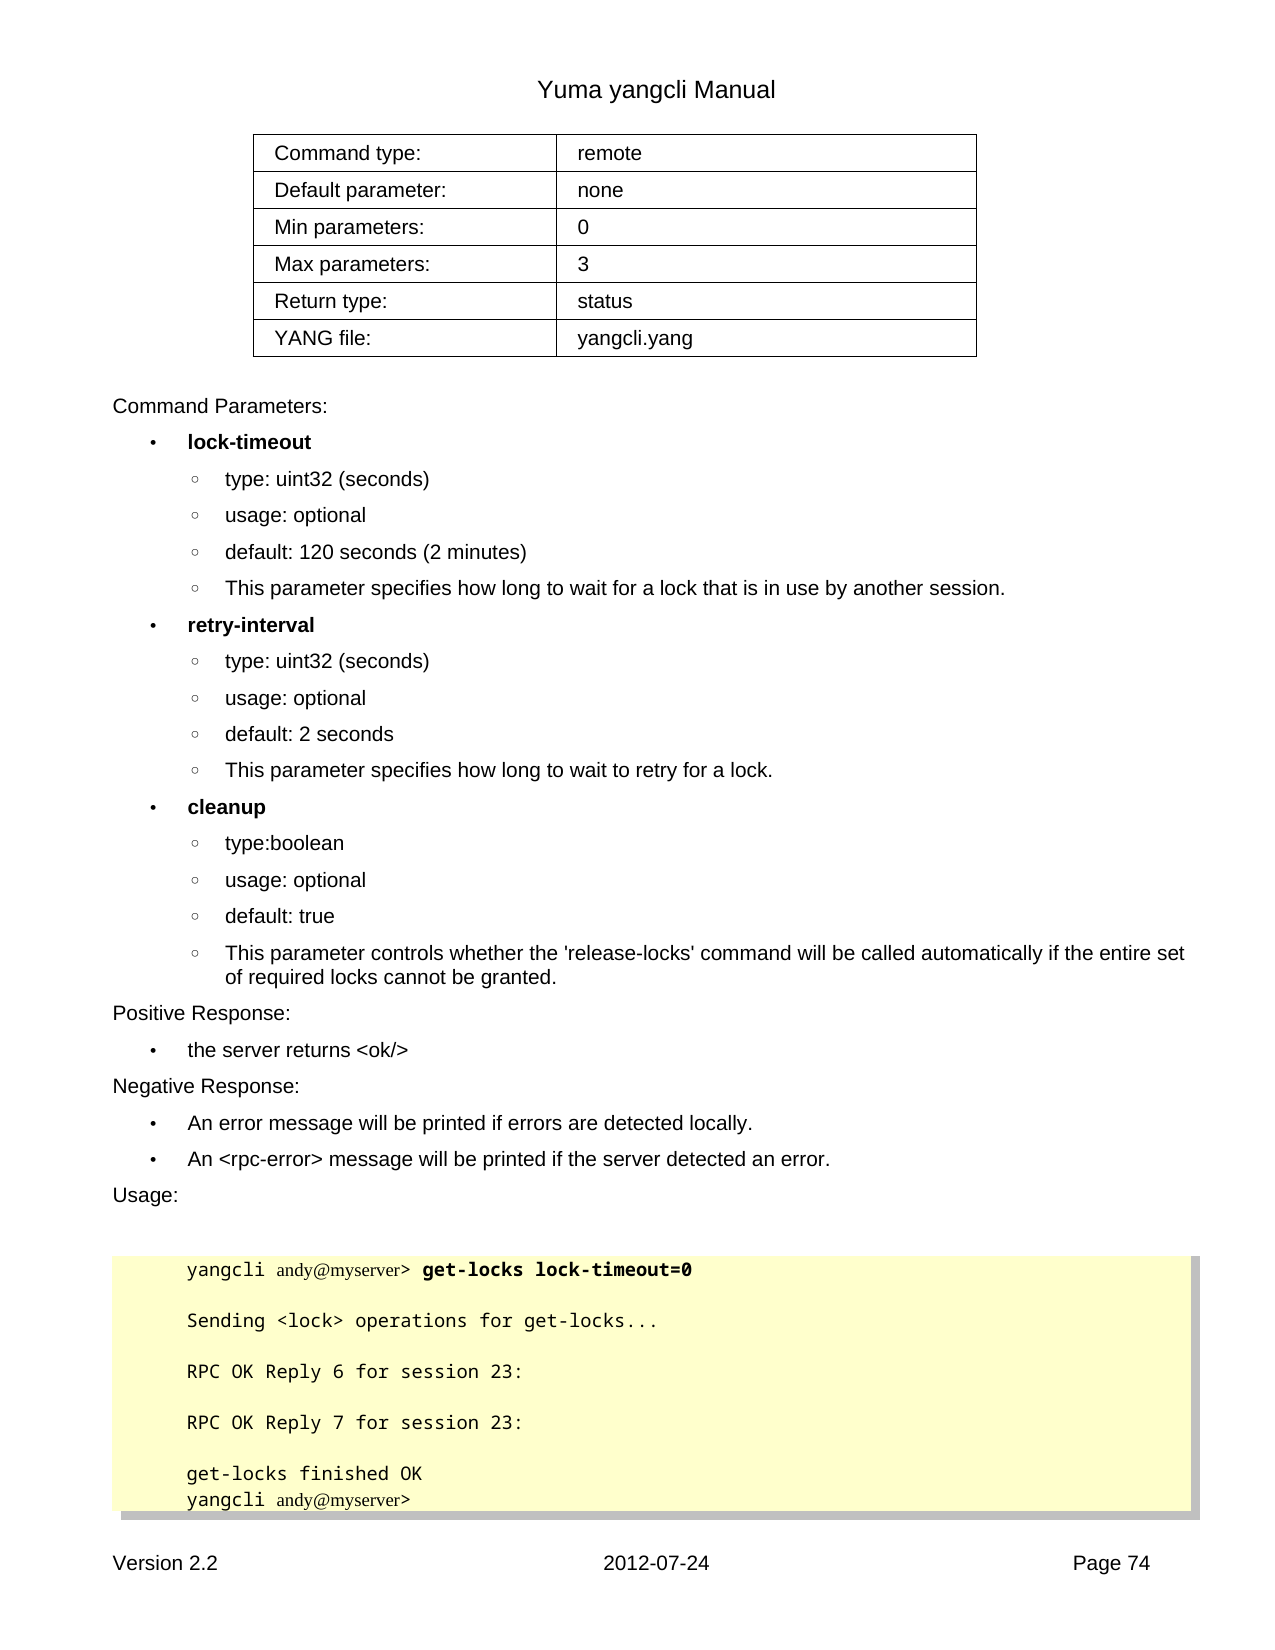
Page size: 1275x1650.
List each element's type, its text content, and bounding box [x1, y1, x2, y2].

list This parameter specifies how long to wait to retry for a lock. [187, 758, 1200, 782]
list default: 120 seconds (2 minutes) [187, 539, 1200, 563]
list usage: optional [187, 685, 1200, 709]
list the server returns <ok/> [150, 1037, 1200, 1061]
table_cell YANG file: [254, 320, 556, 356]
table_header remote [557, 135, 976, 171]
list cleanup [150, 795, 1200, 819]
list lock-timeout [150, 430, 1200, 454]
list default: true [187, 904, 1200, 928]
list type:boolean [187, 831, 1200, 855]
text yangcli andy@myserver> [112, 1486, 1191, 1511]
table_cell status [557, 283, 976, 319]
table_cell Min parameters: [254, 209, 556, 245]
text yangcli andy@myserver> get-locks lock-timeout=0 [112, 1256, 1191, 1307]
table_cell 0 [557, 209, 976, 245]
list default: 2 seconds [187, 722, 1200, 746]
list usage: optional [187, 503, 1200, 527]
text RPC OK Reply 6 for session 23: [112, 1358, 1191, 1384]
table_cell Default parameter: [254, 172, 556, 208]
text get-locks finished OK [112, 1460, 1191, 1486]
list usage: optional [187, 868, 1200, 892]
list type: uint32 (seconds) [187, 467, 1200, 491]
table_cell 3 [557, 246, 976, 282]
table_cell Return type: [254, 283, 556, 319]
list An <rpc-error> message will be printed if the server detected an error. [150, 1147, 1200, 1171]
table_cell Max parameters: [254, 246, 556, 282]
table_cell none [557, 172, 976, 208]
text RPC OK Reply 7 for session 23: [112, 1409, 1191, 1435]
text Usage: [112, 1183, 1200, 1207]
list type: uint32 (seconds) [187, 649, 1200, 673]
text Negative Response: [112, 1074, 1200, 1098]
text Command Parameters: [112, 394, 1200, 418]
list An error message will be printed if errors are detected locally. [150, 1110, 1200, 1134]
list This parameter controls whether the 'release-locks' command will be called automatically if the entire set of required locks cannot be granted. [187, 941, 1200, 988]
text Sending <lock> operations for get-locks... [112, 1307, 1191, 1333]
text Positive Response: [112, 1001, 1200, 1025]
table_header Command type: [254, 135, 556, 171]
list retry-interval [150, 612, 1200, 636]
list This parameter specifies how long to wait for a lock that is in use by another session. [187, 576, 1200, 600]
table_cell yangcli.yang [557, 320, 976, 356]
